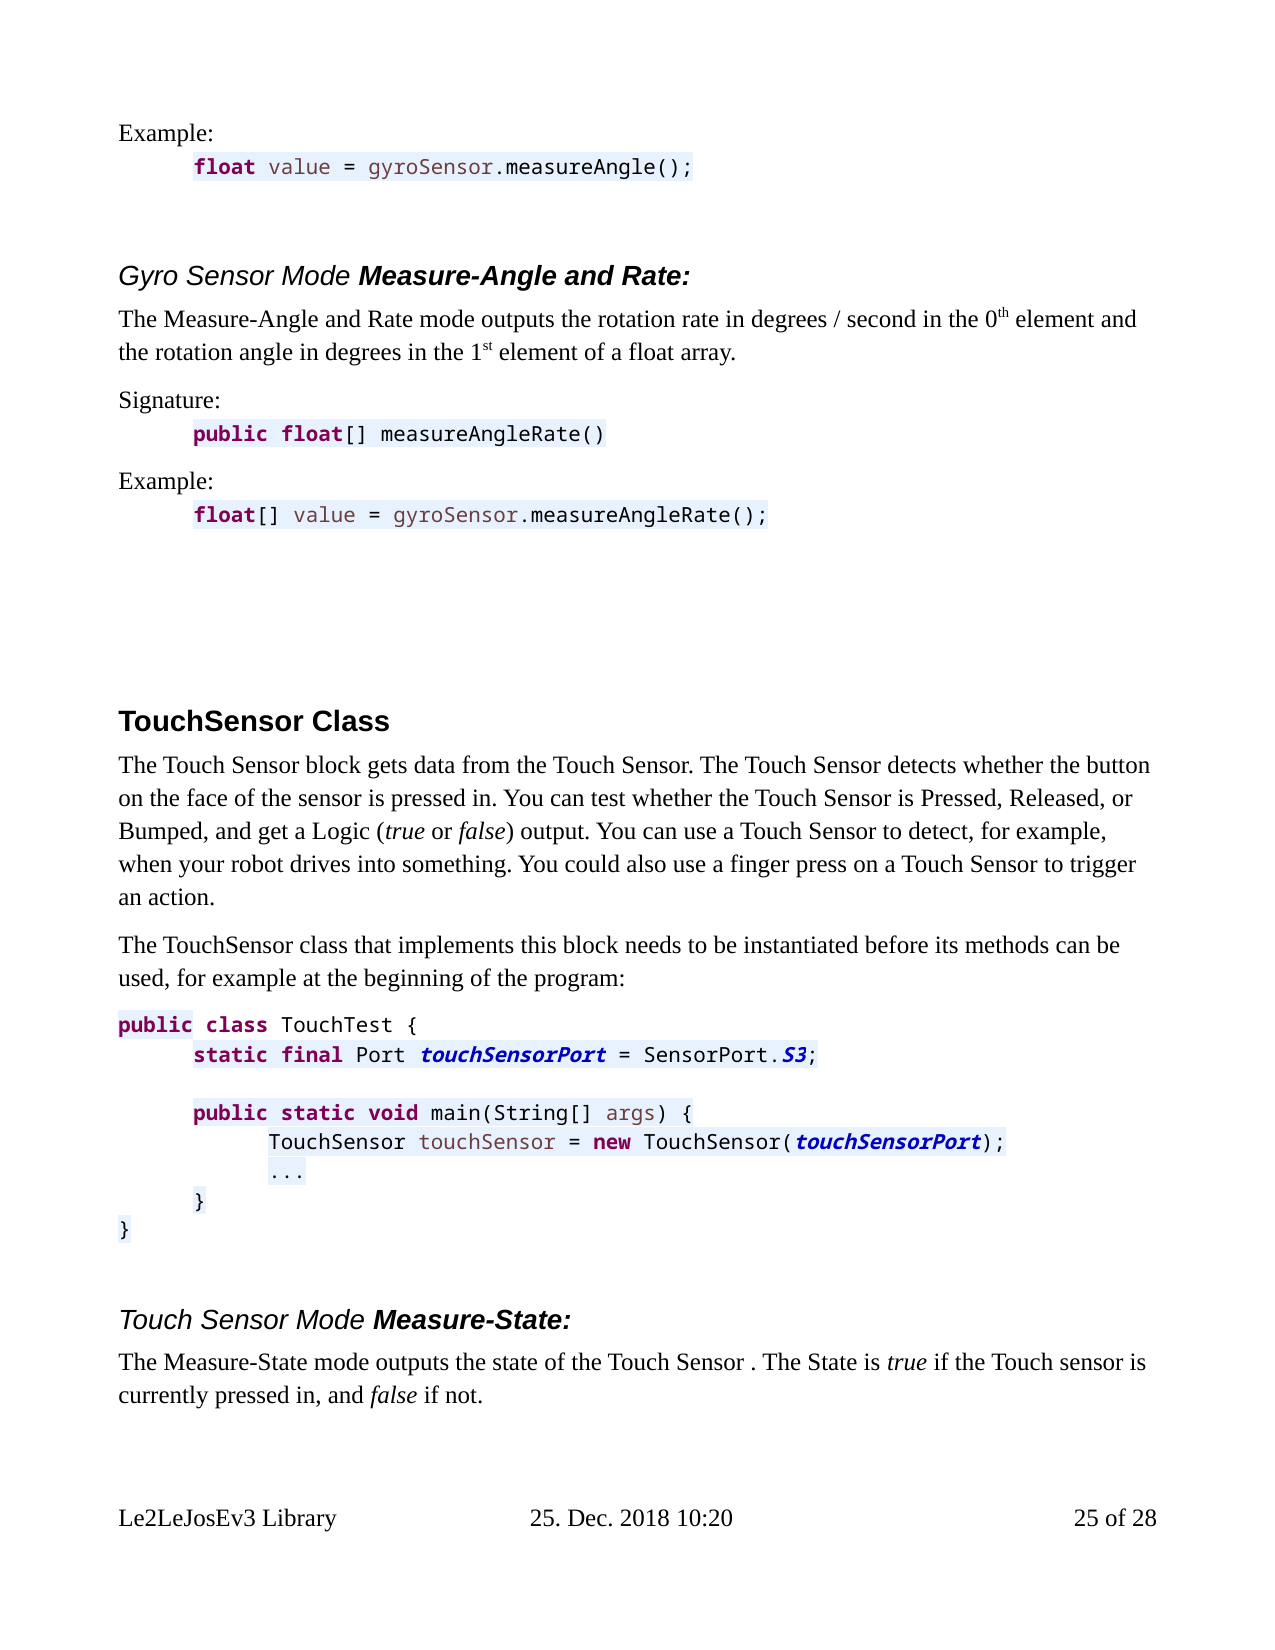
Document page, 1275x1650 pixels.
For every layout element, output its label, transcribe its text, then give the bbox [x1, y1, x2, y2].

text static final Port touchSensorPort = SensorPort.S3; [118, 1039, 1157, 1068]
text Example: float value = gyroSensor.measureAngle(); [118, 118, 1157, 181]
subtitle Gyro Sensor Mode Measure-Angle and Rate: [118, 260, 1157, 292]
text } [118, 1185, 1157, 1214]
subtitle TouchSensor Class [118, 704, 1157, 737]
text The Touch Sensor block gets data from the Touch Sensor. The Touch Sensor detects whether the button on the face of the sensor is pressed in. You can test whether the Touch Sensor is Pressed, Released, or Bumped, and get a Logic (true or false) output. You can use a Touch Sensor to detect, for example, when your robot drives into something. You could also use a finger press on a Touch Sensor to trigger an action. [118, 750, 1157, 911]
text The Measure-Angle and Rate mode outputs the rotation rate in degrees / second in the 0th element and the rotation angle in degrees in the 1st element of a float array. [118, 304, 1157, 366]
text The TouchSensor class that implements this block needs to be instantiated before its methods can be used, for example at the beginning of the program: [118, 930, 1157, 991]
text ... [118, 1156, 1157, 1185]
text Signature: public float[] measureAngleRate() [118, 385, 1157, 447]
text TouchSensor touchSensor = new TouchSensor(touchSensorPort); [118, 1126, 1157, 1156]
text } [118, 1214, 1157, 1243]
text Example: float[] value = gyroSensor.measureAngleRate(); [118, 466, 1157, 529]
subtitle Touch Sensor Mode Measure-State: [118, 1303, 1157, 1335]
text The Measure-State mode outputs the state of the Touch Sensor . The State is true if the Touch sensor is currently pressed in, and false if not. [118, 1347, 1157, 1409]
text public static void main(String[] args) { [118, 1097, 1157, 1126]
text public class TouchTest { [118, 1010, 1157, 1039]
